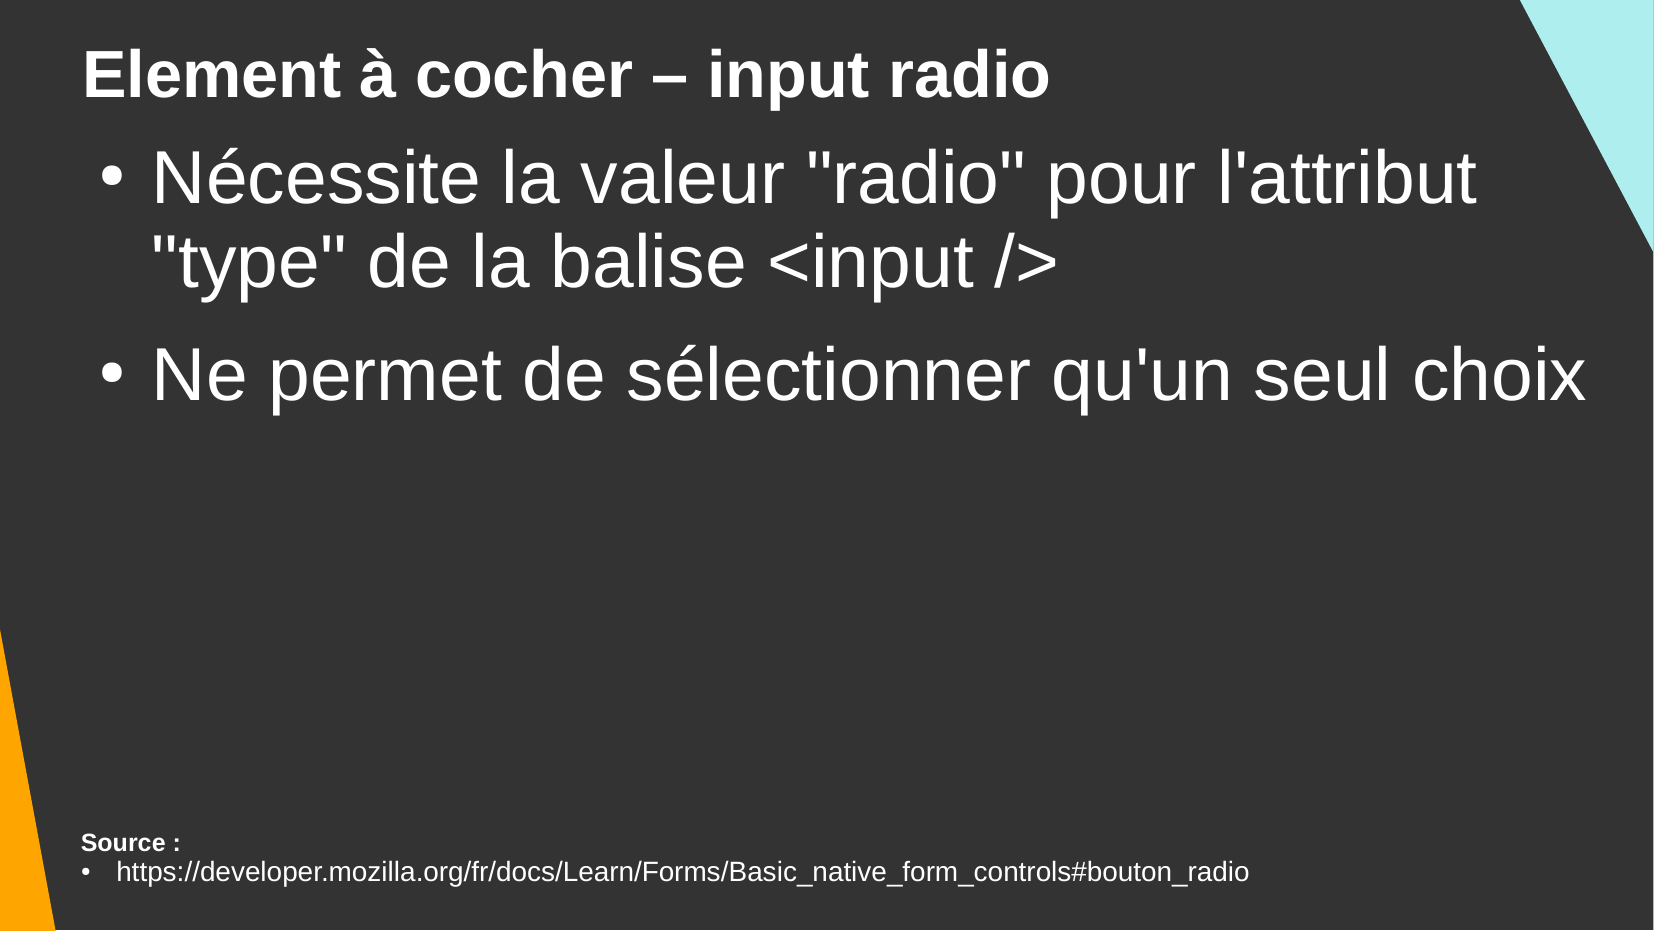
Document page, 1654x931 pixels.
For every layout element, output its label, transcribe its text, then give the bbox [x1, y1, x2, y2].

text_box Source : https://developer.mozilla.org/fr/docs/Learn/Forms/Basic_native_form_controls#bouton_radio [66, 820, 1552, 896]
title Element à cocher – input radio [82, 37, 1571, 114]
text_box [1519, 0, 1654, 254]
list Nécessite la valeur "radio" pour l'attribut "type" de la balise <input /> Ne permet de sélectionner qu'un seul choix [80, 135, 1619, 756]
text_box [0, 629, 56, 931]
